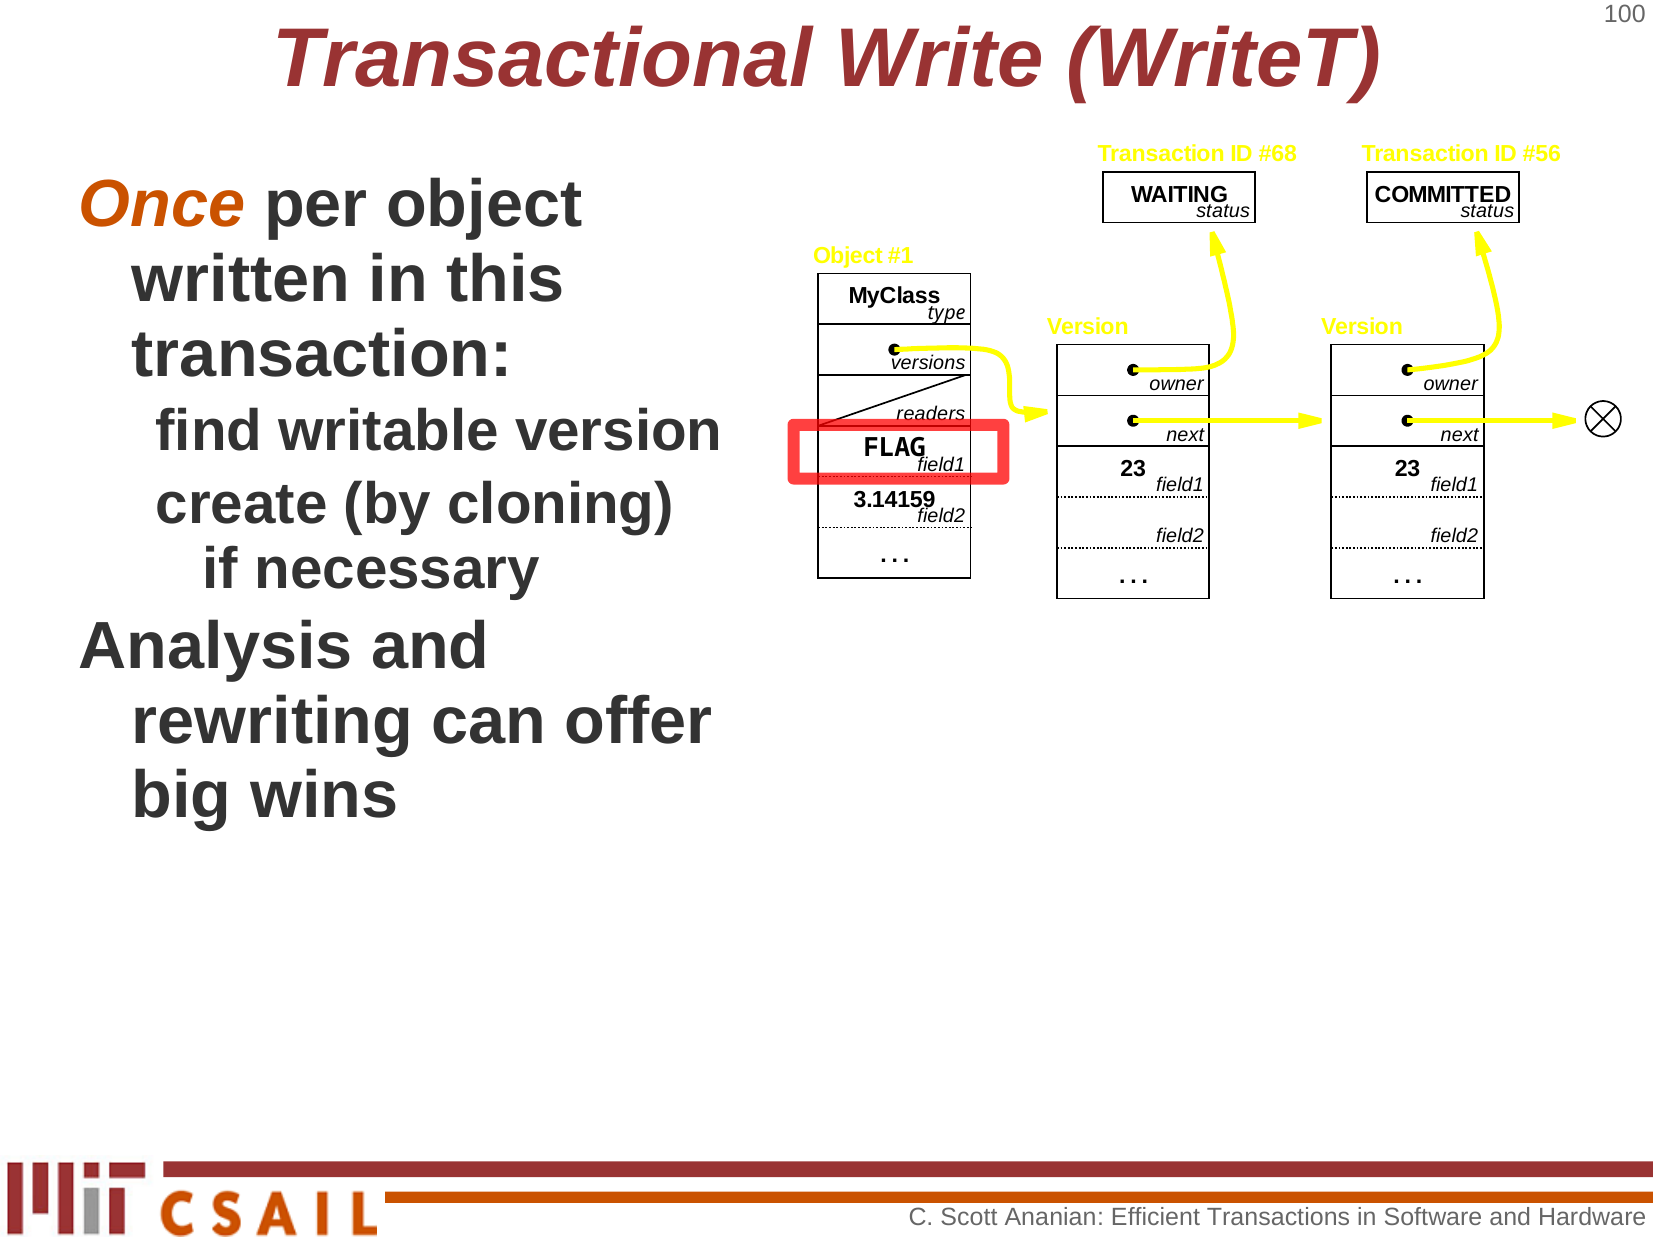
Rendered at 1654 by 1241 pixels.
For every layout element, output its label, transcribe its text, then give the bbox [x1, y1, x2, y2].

picture [756, 79, 1653, 650]
list Once per object written in this transaction: find writable version create (by cloning) if necessary Analysis and rewriting can offer big wins [61, 166, 726, 1147]
title Transactional Write (WriteT) [121, 0, 1534, 115]
picture [0, 1155, 377, 1237]
